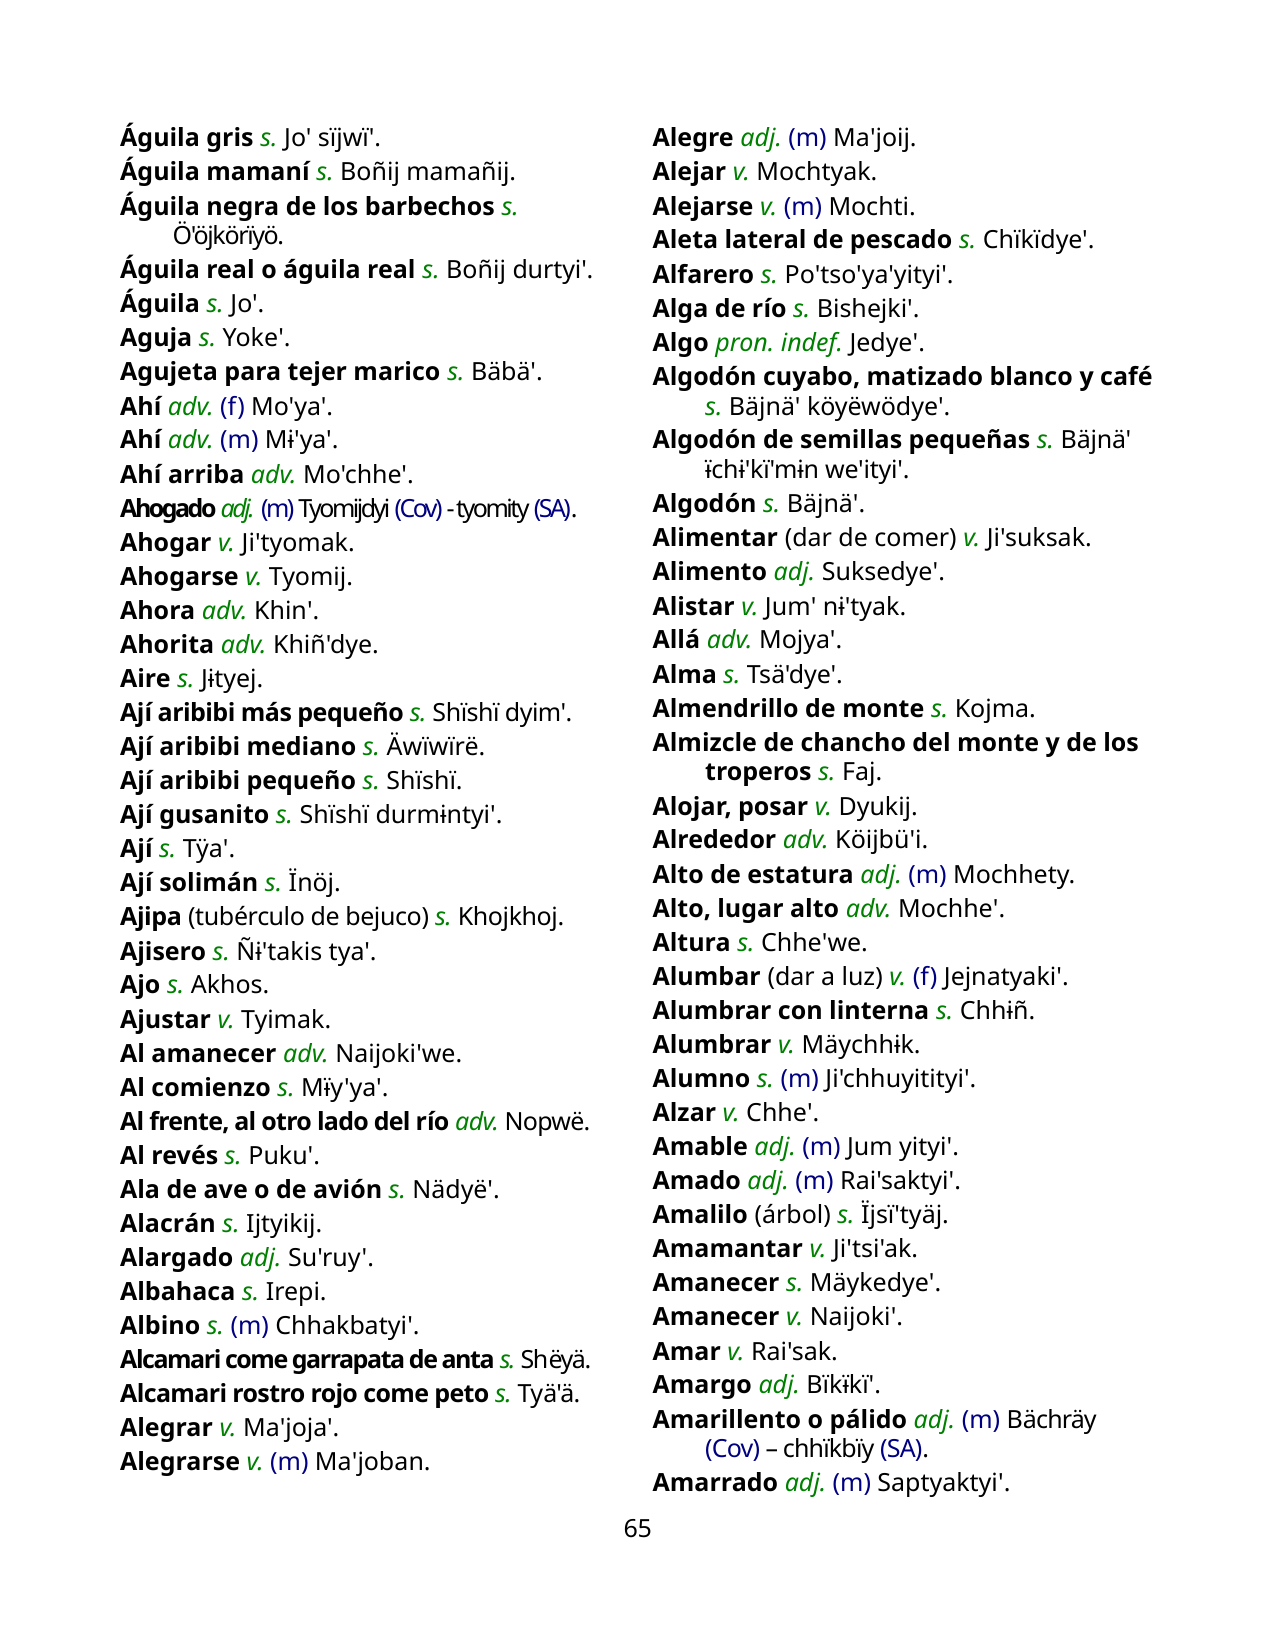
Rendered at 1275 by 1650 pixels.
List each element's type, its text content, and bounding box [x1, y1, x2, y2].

text Alga de río s. Bishejki'. [652, 290, 1155, 324]
text Alcamari come garrapata de anta s. Shëyä. [120, 1342, 622, 1376]
text Algodón cuyabo, matizado blanco y café s. Bäjnä' köyëwödye'. [652, 358, 1155, 422]
text Ala de ave o de avión s. Nädyë'. [120, 1172, 622, 1206]
text Ahora adv. Khin'. [120, 592, 622, 627]
text Amar v. Rai'sak. [652, 1333, 1155, 1367]
text Alumbrar con linterna s. Chhɨñ. [652, 992, 1155, 1027]
text Aguja s. Yoke'. [120, 320, 622, 354]
text Alfarero s. Po'tso'ya'yityi'. [652, 256, 1155, 290]
text Amanecer v. Naijoki'. [652, 1299, 1155, 1333]
text Águila real o águila real s. Boñij durtyi'. [120, 252, 622, 286]
text Agujeta para tejer marico s. Bäbä'. [120, 354, 622, 388]
text Allá adv. Mojya'. [652, 622, 1155, 656]
text Ají aribibi pequeño s. Shïshï. [120, 763, 622, 797]
text Águila s. Jo'. [120, 286, 622, 320]
text Ahogado adj. (m) Tyomijdyi (Cov) - tyomity (SA). [120, 490, 622, 524]
text Ahí arriba adv. Mo'chhe'. [120, 456, 622, 490]
text Altura s. Chhe'we. [652, 924, 1155, 958]
text Ahorita adv. Khiñ'dye. [120, 627, 622, 661]
text Ahí adv. (f) Mo'ya'. [120, 388, 622, 422]
text Aleta lateral de pescado s. Chïkïdye'. [652, 222, 1155, 256]
text Al amanecer adv. Naijoki'we. [120, 1035, 622, 1069]
text Alrededor adv. Köijbü'i. [652, 822, 1155, 856]
text Alimento adj. Suksedye'. [652, 554, 1155, 588]
text Alegrar v. Ma'joja'. [120, 1410, 622, 1444]
text Al revés s. Puku'. [120, 1137, 622, 1172]
text Algo pron. indef. Jedye'. [652, 324, 1155, 358]
text Alistar v. Jum' nɨ'tyak. [652, 588, 1155, 622]
text Águila gris s. Jo' sïjwï'. [120, 120, 622, 154]
text Ahogarse v. Tyomij. [120, 558, 622, 592]
text Alumbar (dar a luz) v. (f) Jejnatyaki'. [652, 958, 1155, 992]
text Alejar v. Mochtyak. [652, 154, 1155, 188]
text Alacrán s. Ijtyikij. [120, 1206, 622, 1240]
text Ajipa (tubérculo de bejuco) s. Khojkhoj. [120, 899, 622, 933]
text Ahí adv. (m) Mɨ'ya'. [120, 422, 622, 456]
text Águila mamaní s. Boñij mamañij. [120, 154, 622, 188]
text Albahaca s. Irepi. [120, 1274, 622, 1308]
text Alargado adj. Su'ruy'. [120, 1240, 622, 1274]
text Amable adj. (m) Jum yityi'. [652, 1129, 1155, 1163]
text Alma s. Tsä'dye'. [652, 656, 1155, 690]
text Algodón s. Bäjnä'. [652, 486, 1155, 520]
text Aire s. Jɨtyej. [120, 661, 622, 695]
text Amarillento o pálido adj. (m) Bächräy (Cov) – chhïkbïy (SA). [652, 1401, 1155, 1465]
text Algodón de semillas pequeñas s. Bäjnä' ɨ̈chɨ'kï'mɨn we'ityi'. [652, 422, 1155, 486]
text Ají solimán s. Ïnöj. [120, 865, 622, 899]
text Al frente, al otro lado del río adv. Nopwë. [120, 1103, 622, 1137]
text Almendrillo de monte s. Kojma. [652, 690, 1155, 724]
text Alejarse v. (m) Mochti. [652, 188, 1155, 222]
text Ají gusanito s. Shïshï durmɨntyi'. [120, 797, 622, 831]
text Amamantar v. Ji'tsi'ak. [652, 1231, 1155, 1265]
text Amarrado adj. (m) Saptyaktyi'. [652, 1465, 1155, 1499]
text Ají aribibi mediano s. Äwïwïrë. [120, 729, 622, 763]
text Ajustar v. Tyimak. [120, 1001, 622, 1035]
text Alegre adj. (m) Ma'joij. [652, 120, 1155, 154]
text Alzar v. Chhe'. [652, 1095, 1155, 1129]
text Ajisero s. Ñɨ'takis tya'. [120, 933, 622, 967]
text Amado adj. (m) Rai'saktyi'. [652, 1163, 1155, 1197]
text Amanecer s. Mäykedye'. [652, 1265, 1155, 1299]
text Alimentar (dar de comer) v. Ji'suksak. [652, 520, 1155, 554]
text Alto de estatura adj. (m) Mochhety. [652, 856, 1155, 890]
text Ají aribibi más pequeño s. Shïshï dyim'. [120, 695, 622, 729]
text Alto, lugar alto adv. Mochhe'. [652, 890, 1155, 924]
text Alumbrar v. Mäychhɨk. [652, 1027, 1155, 1061]
text Amalilo (árbol) s. Ïjsï'tyäj. [652, 1197, 1155, 1231]
text Águila negra de los barbechos s. Ö'öjkörïyö. [120, 188, 622, 252]
text Alumno s. (m) Ji'chhuyitityi'. [652, 1061, 1155, 1095]
text Ajo s. Akhos. [120, 967, 622, 1001]
text Albino s. (m) Chhakbatyi'. [120, 1308, 622, 1342]
text Alegrarse v. (m) Ma'joban. [120, 1444, 622, 1478]
text Almizcle de chancho del monte y de los troperos s. Faj. [652, 724, 1155, 788]
text Ají s. Tÿa'. [120, 831, 622, 865]
text Alcamari rostro rojo come peto s. Tyä'ä. [120, 1376, 622, 1410]
text Amargo adj. Bïkɨ̈kï'. [652, 1367, 1155, 1401]
text Alojar, posar v. Dyukij. [652, 788, 1155, 822]
text Ahogar v. Ji'tyomak. [120, 524, 622, 558]
text Al comienzo s. Mɨ̈y'ya'. [120, 1069, 622, 1103]
